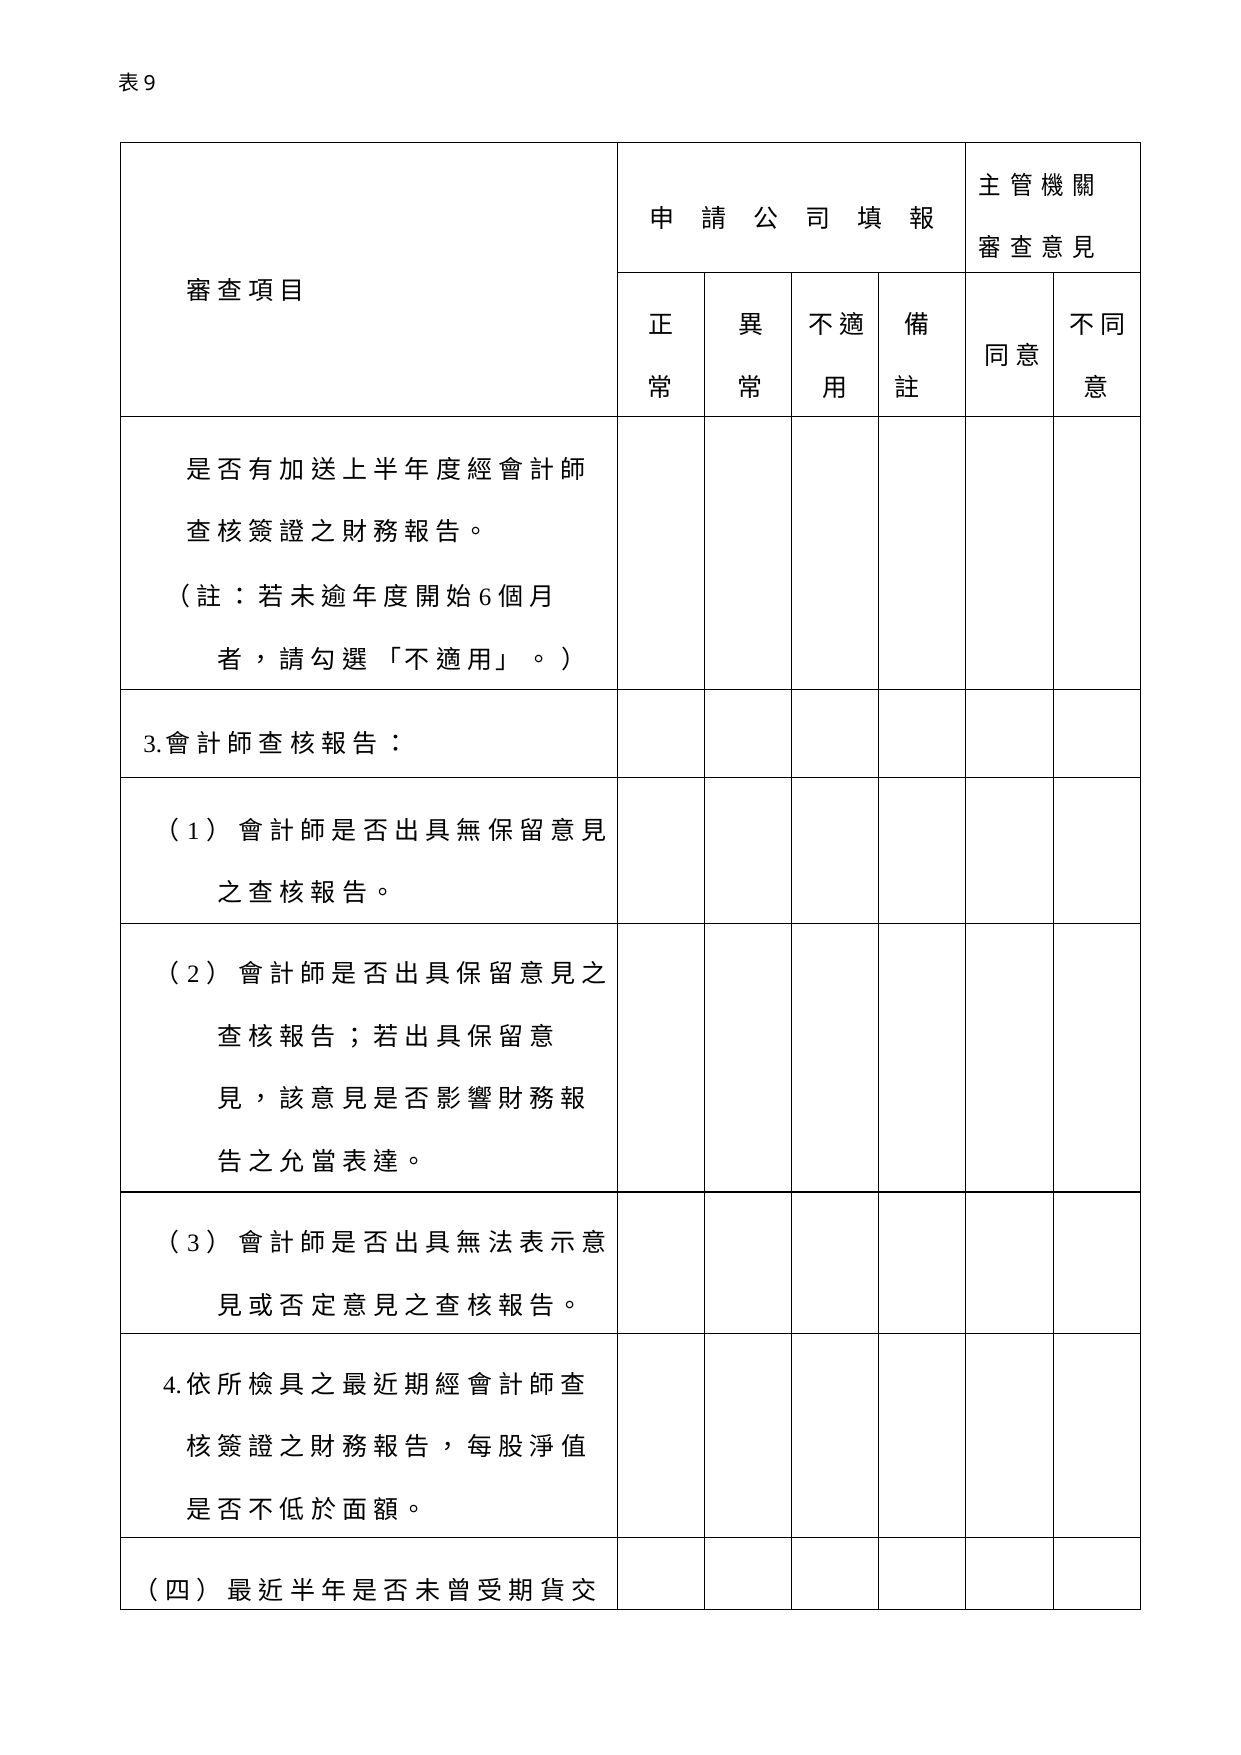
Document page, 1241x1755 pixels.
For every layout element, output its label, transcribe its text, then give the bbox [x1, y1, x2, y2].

table_cell [705, 1193, 791, 1333]
table_cell [618, 1538, 704, 1609]
table_cell [966, 778, 1053, 923]
table_cell [618, 1334, 704, 1537]
table_cell [966, 1538, 1053, 1609]
table_cell [966, 1193, 1053, 1333]
table_cell [1054, 690, 1140, 777]
table_cell [879, 1193, 965, 1333]
table_cell [792, 1193, 878, 1333]
table_cell 不適用 [792, 273, 878, 416]
table_cell [792, 1334, 878, 1537]
table_cell [1054, 924, 1140, 1191]
table_cell 不同意 [1054, 273, 1140, 416]
table_cell [1054, 778, 1140, 923]
table_header 申 請 公 司 填 報 [618, 143, 965, 272]
table_cell [1054, 1193, 1140, 1333]
table_cell [792, 1538, 878, 1609]
table_cell [792, 690, 878, 777]
table_cell [1054, 417, 1140, 689]
table_cell [879, 778, 965, 923]
table_cell [1054, 1334, 1140, 1537]
table_cell [879, 1538, 965, 1609]
table_cell [618, 778, 704, 923]
table_cell （3）會計師是否出具無法表示意見或否定意見之查核報告。 [121, 1193, 617, 1333]
table_cell 同意 [966, 273, 1053, 416]
table_cell （2）會計師是否出具保留意見之查核報告；若出具保留意見，該意見是否影響財務報告之允當表達。 [121, 924, 617, 1191]
table_cell 正 常 [618, 273, 704, 416]
table_cell [618, 417, 704, 689]
table_cell [705, 1538, 791, 1609]
table_cell [879, 417, 965, 689]
table_cell 是否有加送上半年度經會計師查核簽證之財務報告。 （註：若未逾年度開始6個月者，請勾選「不適用」。） [121, 417, 617, 689]
table_cell [618, 1193, 704, 1333]
table_cell 備 註 [879, 273, 965, 416]
table_cell [792, 417, 878, 689]
table_cell （四）最近半年是否未曾受期貨交 [121, 1538, 617, 1609]
table_cell [705, 417, 791, 689]
table_cell 4.依所檢具之最近期經會計師查核簽證之財務報告，每股淨值是否不低於面額。 [121, 1334, 617, 1537]
table_header 審查項目 [121, 143, 617, 416]
table_cell 3.會計師查核報告： [121, 690, 617, 777]
table_cell [705, 1334, 791, 1537]
table_cell [879, 1334, 965, 1537]
table_cell [618, 690, 704, 777]
table_cell [879, 690, 965, 777]
table_cell [618, 924, 704, 1191]
table_cell [879, 924, 965, 1191]
table_cell [792, 778, 878, 923]
table_cell 異 常 [705, 273, 791, 416]
table_cell [966, 690, 1053, 777]
table_cell （1）會計師是否出具無保留意見之查核報告。 [121, 778, 617, 923]
table_cell [792, 924, 878, 1191]
table_cell [966, 1334, 1053, 1537]
table_cell [705, 778, 791, 923]
table_cell [705, 924, 791, 1191]
table_cell [1054, 1538, 1140, 1609]
table_cell [705, 690, 791, 777]
table_cell [966, 417, 1053, 689]
table_header 主管機關 審查意見 [966, 143, 1140, 272]
table_cell [966, 924, 1053, 1191]
